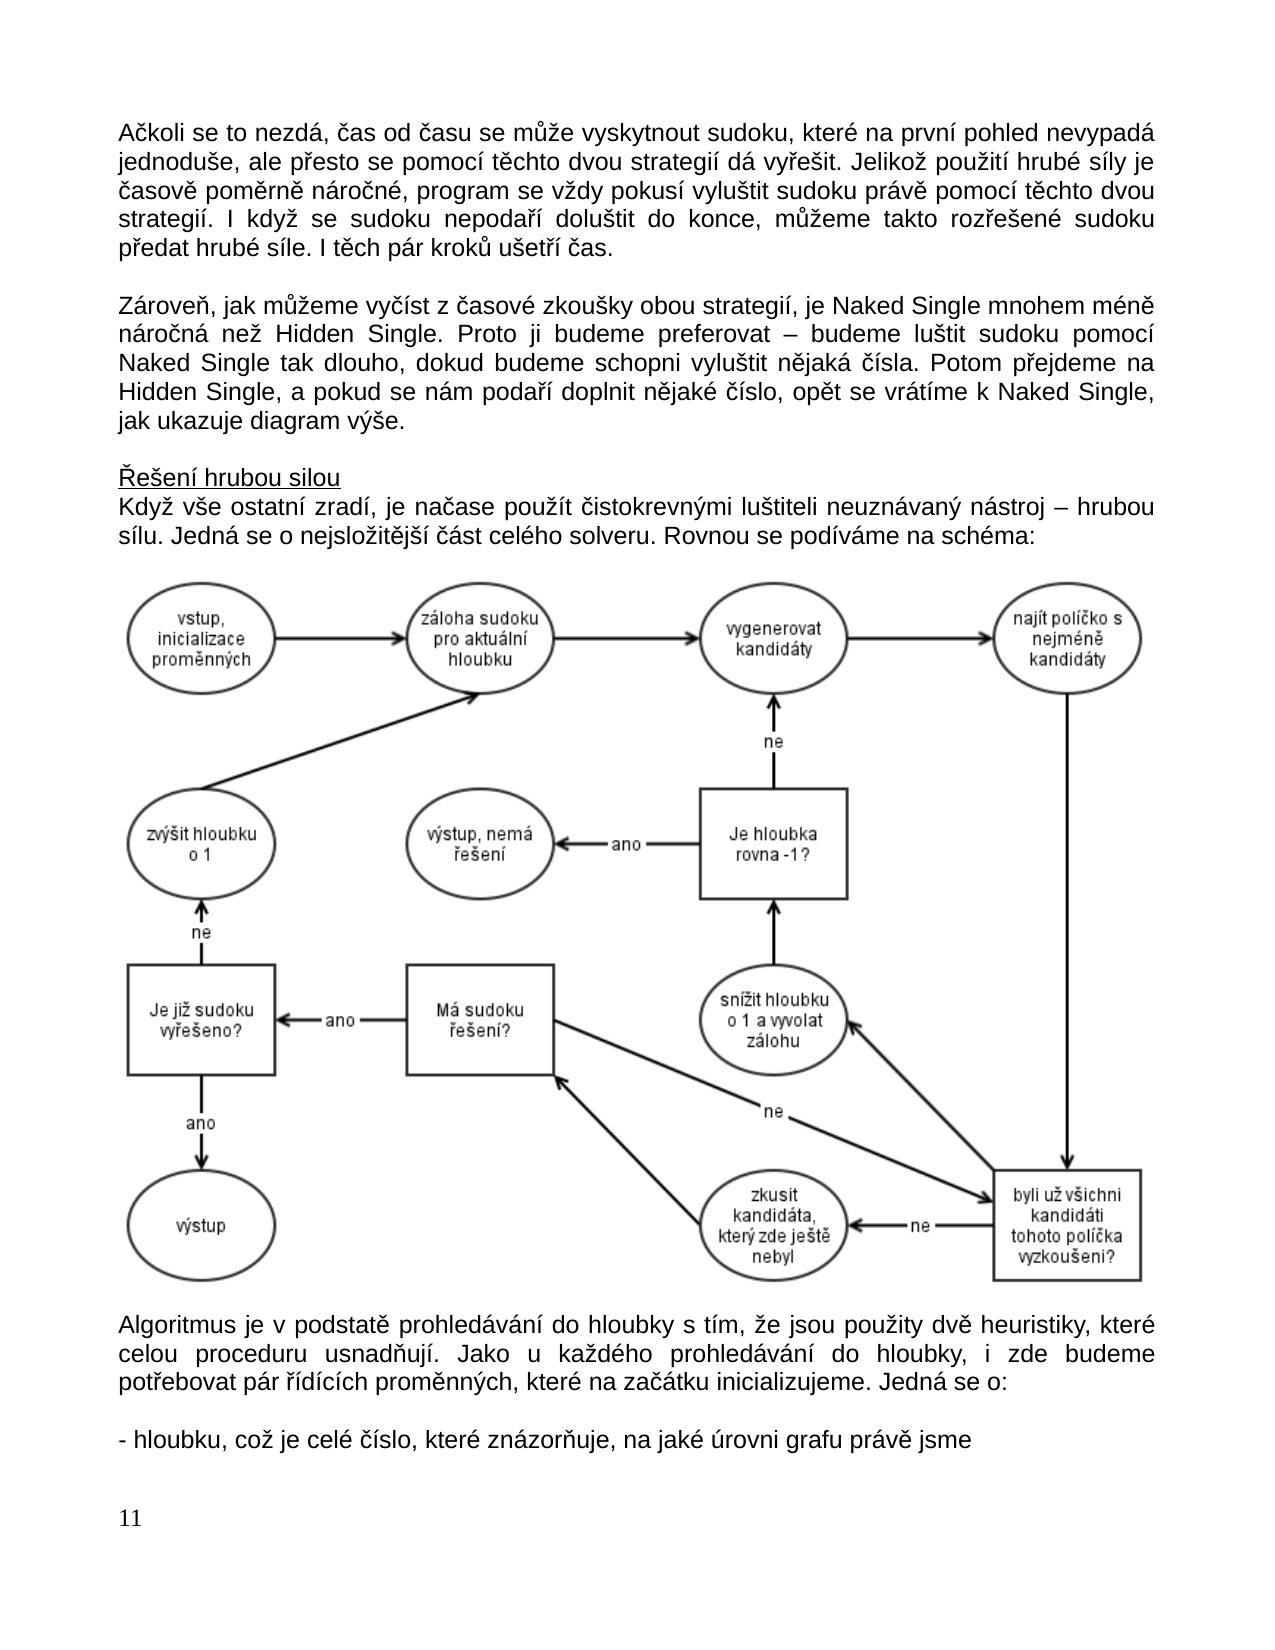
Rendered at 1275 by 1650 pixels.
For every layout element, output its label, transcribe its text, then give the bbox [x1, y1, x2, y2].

picture [99, 569, 1179, 1310]
text Ačkoli se to nezdá, čas od času se může vyskytnout sudoku, které na první pohled nevypadá jednoduše, ale přesto se pomocí těchto dvou strategií dá vyřešit. Jelikož použití hrubé síly je časově poměrně náročné, program se vždy pokusí vyluštit sudoku právě pomocí těchto dvou strategií. I když se sudoku nepodaří doluštit do konce, můžeme takto rozřešené sudoku předat hrubé síle. I těch pár kroků ušetří čas. [118, 118, 1157, 262]
text Zároveň, jak můžeme vyčíst z časové zkoušky obou strategií, je Naked Single mnohem méně náročná než Hidden Single. Proto ji budeme preferovat – budeme luštit sudoku pomocí Naked Single tak dlouho, dokud budeme schopni vyluštit nějaká čísla. Potom přejdeme na Hidden Single, a pokud se nám podaří doplnit nějaké číslo, opět se vrátíme k Naked Single, jak ukazuje diagram výše. [118, 291, 1157, 434]
text Algoritmus je v podstatě prohledávání do hloubky s tím, že jsou použity dvě heuristiky, které celou proceduru usnadňují. Jako u každého prohledávání do hloubky, i zde budeme potřebovat pár řídících proměnných, které na začátku inicializujeme. Jedná se o: [118, 1310, 1157, 1396]
text Když vše ostatní zradí, je načase použít čistokrevnými luštiteli neuznávaný nástroj – hrubou sílu. Jedná se o nejsložitější část celého solveru. Rovnou se podíváme na schéma: [118, 492, 1157, 549]
text - hloubku, což je celé číslo, které znázorňuje, na jaké úrovni grafu právě jsme [118, 1425, 1157, 1454]
text [118, 549, 1157, 569]
text Řešení hrubou silou [118, 463, 1157, 492]
